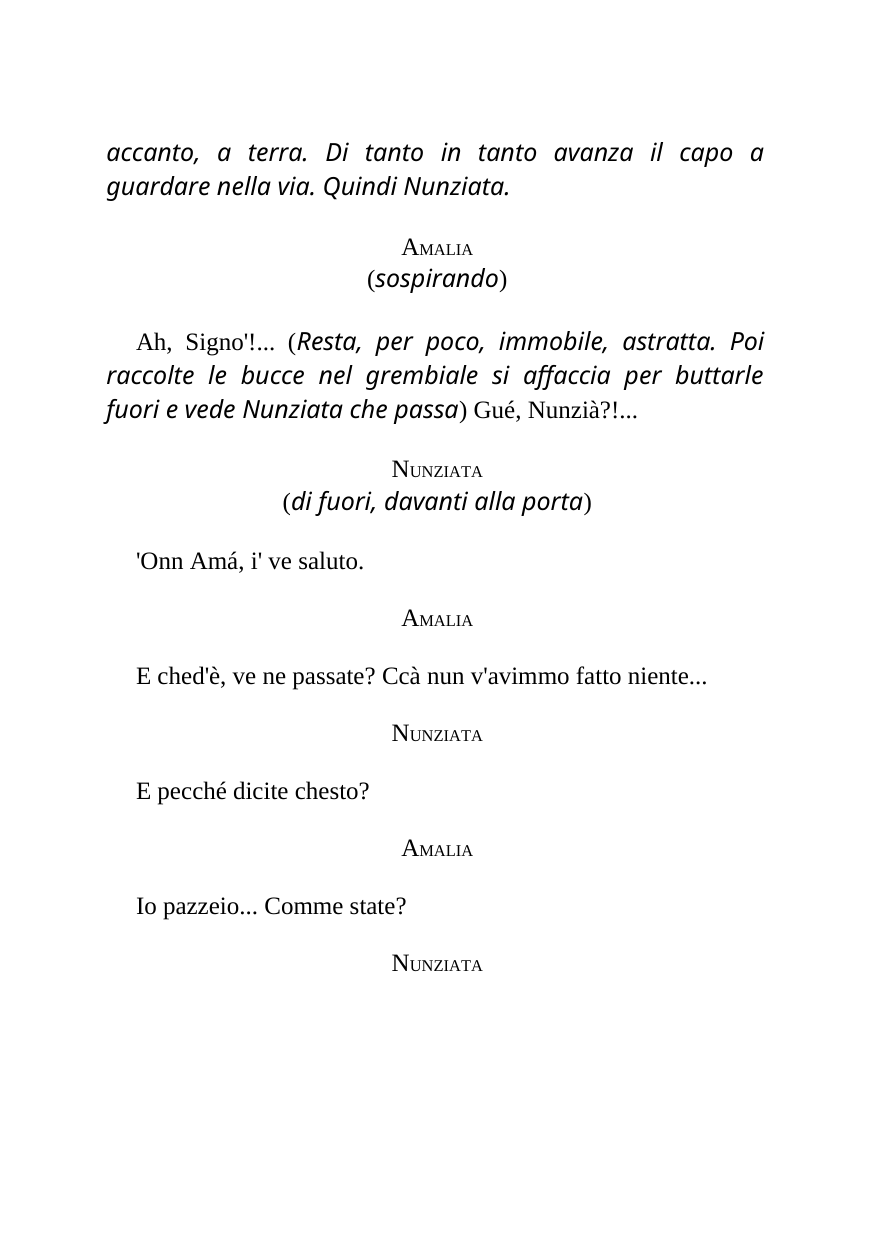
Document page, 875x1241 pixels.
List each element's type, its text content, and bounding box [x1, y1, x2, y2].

text Ah, Signo'!... (Resta, per poco, immobile, astratta. Poi raccolte le bucce nel grembiale si affaccia per buttarle fuori e vede Nunziata che passa) Gué, Nunzià?!... [106, 323, 768, 426]
text Amalia [106, 603, 768, 632]
text 'Onn Amá, i' ve saluto. [106, 546, 768, 575]
text E ched'è, ve ne passate? Ccà nun v'avimmo fatto niente... [106, 661, 768, 690]
text (sospirando) [106, 261, 768, 295]
text Io pazzeio... Comme state? [106, 891, 768, 920]
text Amalia [106, 232, 768, 261]
text Nunziata [106, 948, 768, 977]
text Amalia [106, 833, 768, 862]
text Nunziata [106, 454, 768, 483]
text Nunziata [106, 718, 768, 747]
text (di fuori, davanti alla porta) [106, 483, 768, 517]
text E pecché dicite chesto? [106, 776, 768, 805]
text accanto, a terra. Di tanto in tanto avanza il capo a guardare nella via. Quindi Nunziata. [106, 135, 768, 203]
